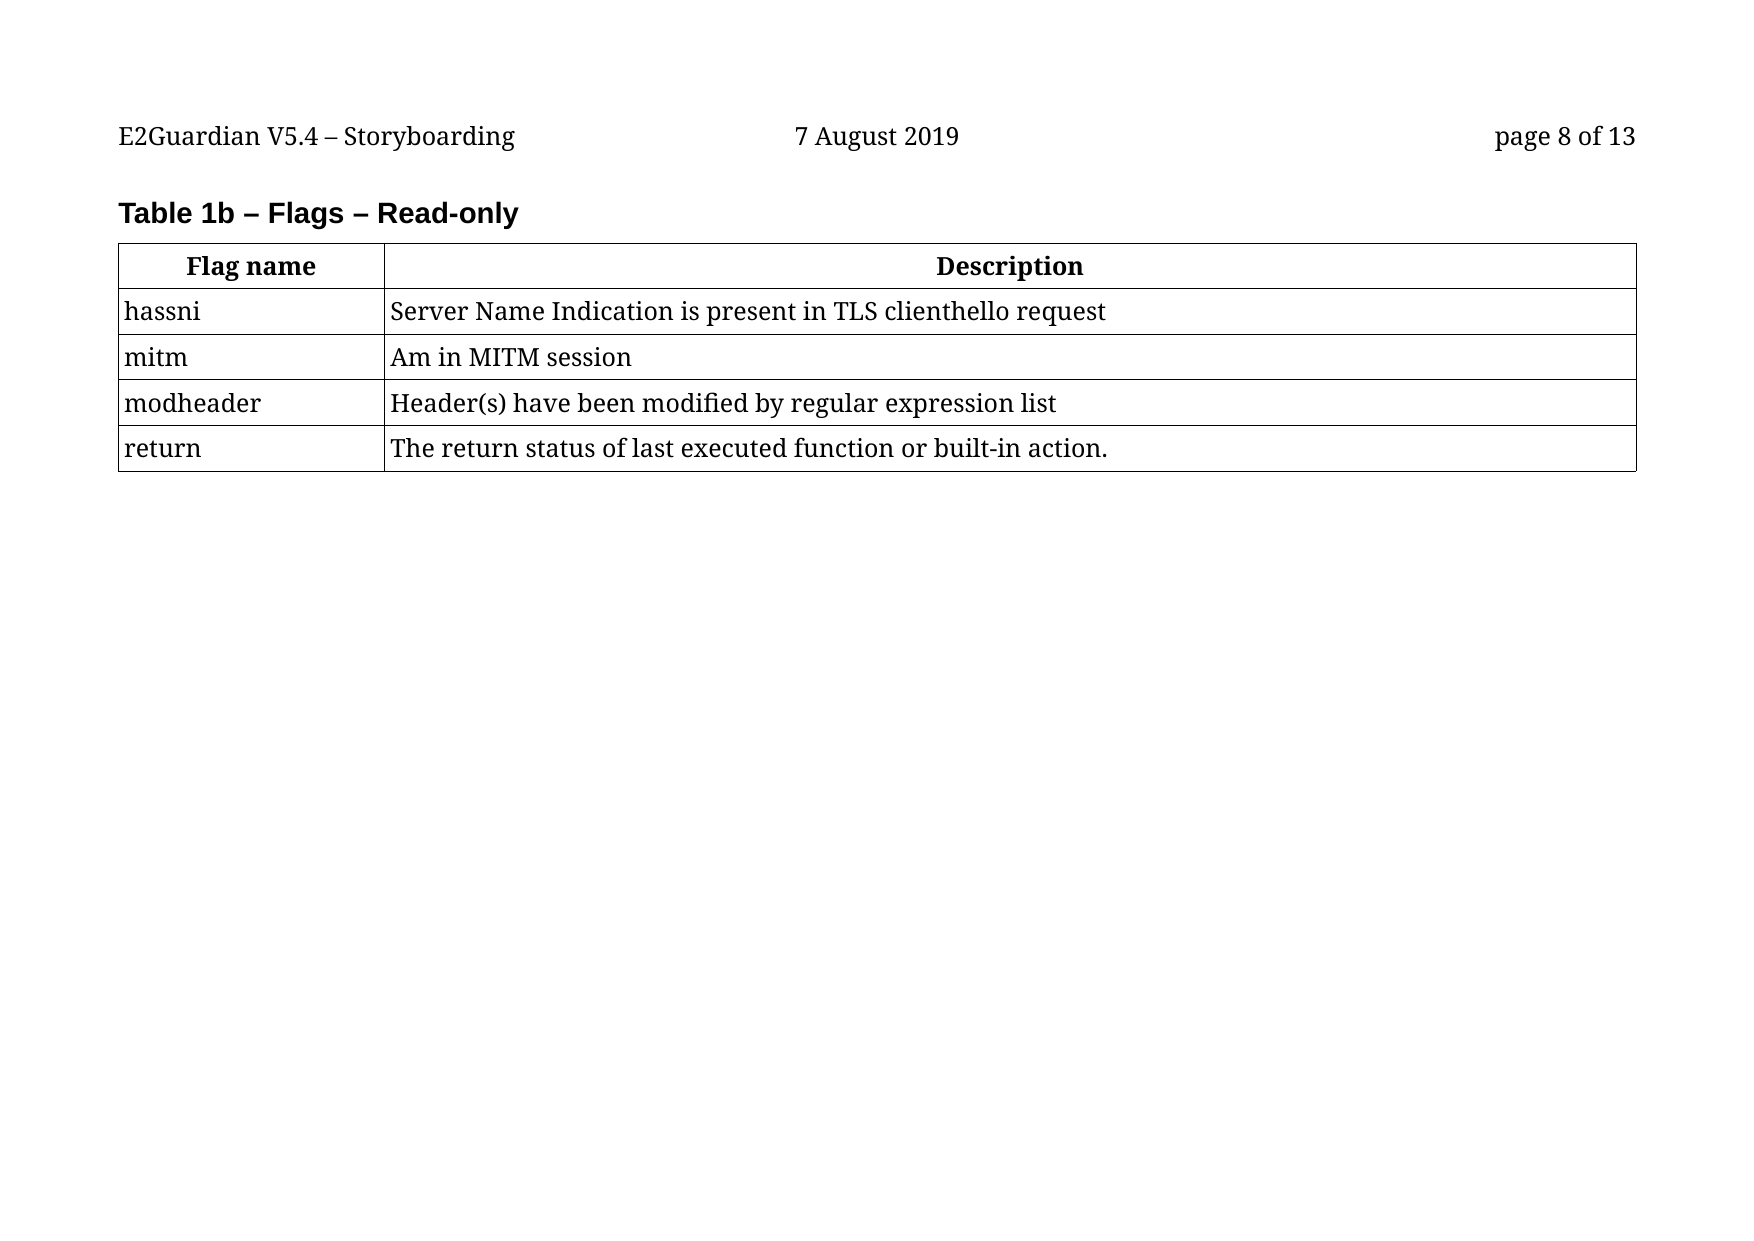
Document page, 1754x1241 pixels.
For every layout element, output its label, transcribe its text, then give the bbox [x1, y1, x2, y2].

table_cell return [119, 426, 384, 471]
table_cell Server Name Indication is present in TLS clienthello request [385, 289, 1636, 334]
table_header Flag name [119, 244, 384, 288]
table_cell mitm [119, 335, 384, 379]
table_header Description [385, 244, 1636, 288]
table_cell modheader [119, 380, 384, 425]
subtitle Table 1b – Flags – Read-only [118, 196, 1636, 230]
table_cell The return status of last executed function or built-in action. [385, 426, 1636, 471]
table_cell Header(s) have been modified by regular expression list [385, 380, 1636, 425]
table_cell Am in MITM session [385, 335, 1636, 379]
table_cell hassni [119, 289, 384, 334]
